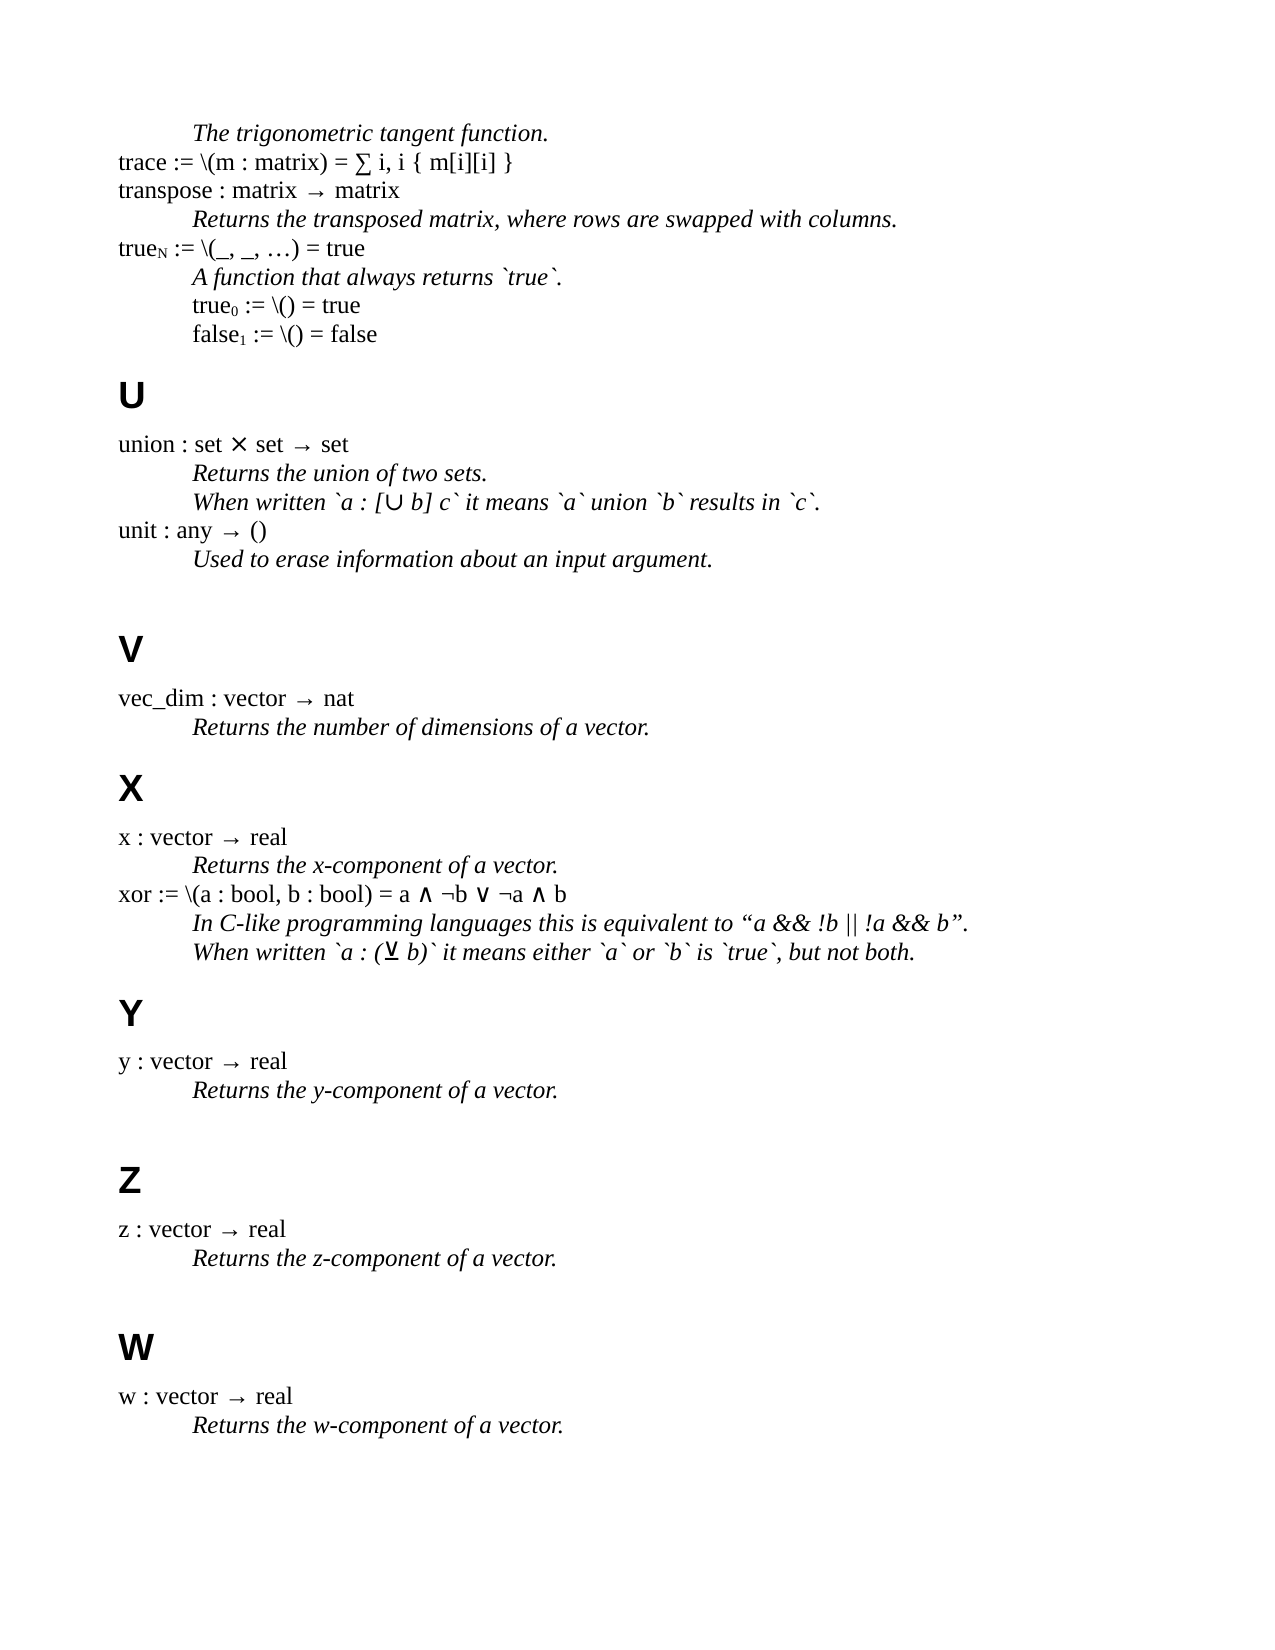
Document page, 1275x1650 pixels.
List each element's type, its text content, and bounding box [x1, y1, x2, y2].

text union : set ⨯ set → set [118, 429, 1157, 458]
subtitle Z [118, 1158, 1157, 1201]
text xor := \(a : bool, b : bool) = a ∧ ¬b ∨ ¬a ∧ b [118, 879, 1157, 908]
text x : vector → real [118, 822, 1157, 850]
text transpose : matrix → matrix [118, 176, 1157, 204]
text z : vector → real [118, 1214, 1157, 1243]
text vec_dim : vector → nat [118, 683, 1157, 712]
subtitle U [118, 373, 1157, 417]
text When written `a : [∪ b] c` it means `a` union `b` results in `c`. [118, 487, 1157, 516]
text Returns the transposed matrix, where rows are swapped with columns. [118, 204, 1157, 233]
text Returns the y-component of a vector. [118, 1075, 1157, 1104]
text The trigonometric tangent function. [118, 118, 1157, 147]
text y : vector → real [118, 1046, 1157, 1075]
text When written `a : (⊻ b)` it means either `a` or `b` is `true`, but not both. [118, 937, 1157, 965]
text Returns the union of two sets. [118, 458, 1157, 487]
subtitle X [118, 765, 1157, 809]
text true0 := \() = true [118, 291, 1157, 319]
subtitle Y [118, 990, 1157, 1034]
text Returns the z-component of a vector. [118, 1243, 1157, 1271]
text Returns the w-component of a vector. [118, 1410, 1157, 1439]
text trueN := \(_, _, …) = true [118, 233, 1157, 262]
text Returns the x-component of a vector. [118, 850, 1157, 879]
text trace := \(m : matrix) = ∑ i, i { m[i][i] } [118, 147, 1157, 176]
text unit : any → () [118, 516, 1157, 544]
text In C-like programming languages this is equivalent to “a && !b || !a && b”. [118, 908, 1157, 937]
subtitle W [118, 1325, 1157, 1369]
text Used to erase information about an input argument. [118, 544, 1157, 573]
text false1 := \() = false [118, 319, 1157, 348]
subtitle V [118, 627, 1157, 670]
text Returns the number of dimensions of a vector. [118, 712, 1157, 740]
text w : vector → real [118, 1381, 1157, 1410]
text A function that always returns `true`. [118, 262, 1157, 291]
